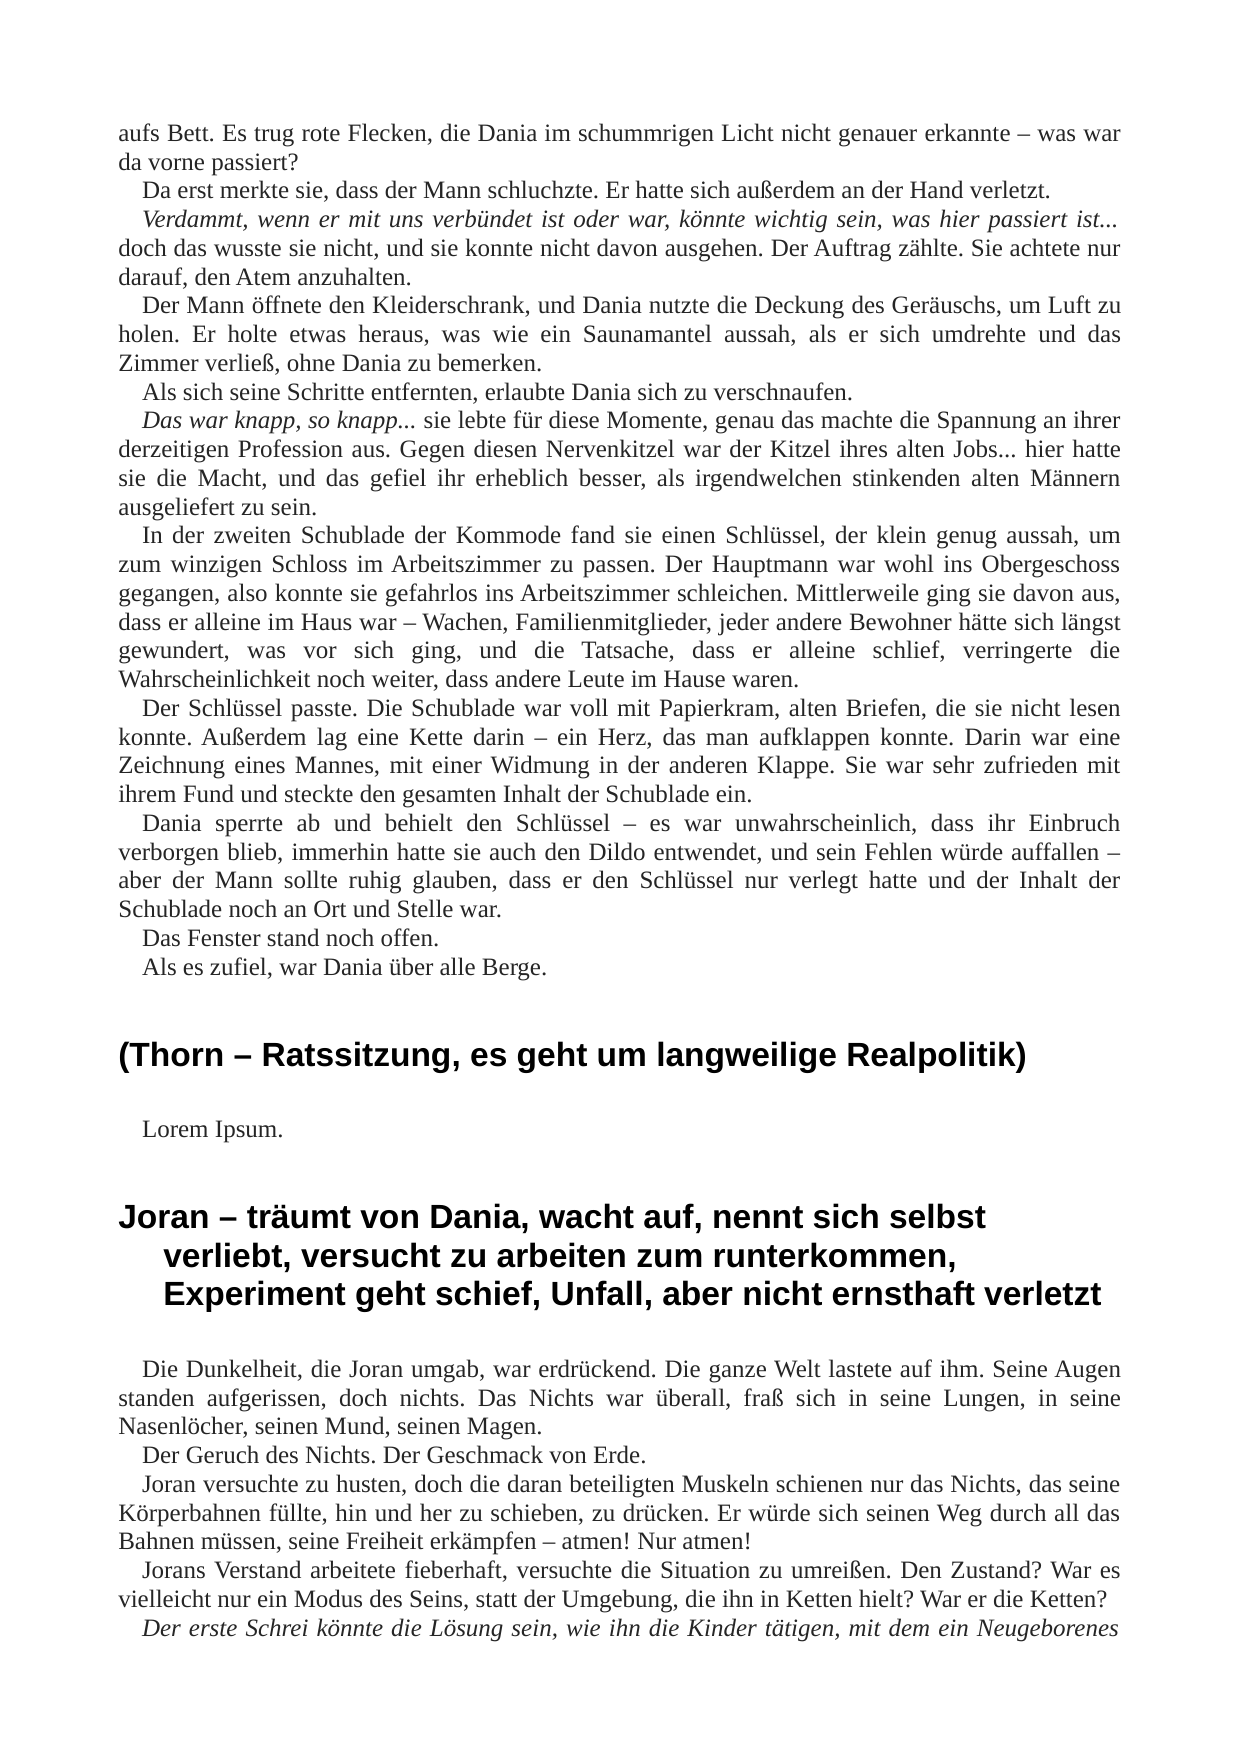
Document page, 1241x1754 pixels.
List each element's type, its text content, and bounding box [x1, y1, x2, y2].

text Der erste Schrei könnte die Lösung sein, wie ihn die Kinder tätigen, mit dem ein Neugeborenes [118, 1613, 1122, 1641]
text Der Mann öffnete den Kleiderschrank, und Dania nutzte die Deckung des Geräuschs, um Luft zu holen. Er holte etwas heraus, was wie ein Saunamantel aussah, als er sich umdrehte und das Zimmer verließ, ohne Dania zu bemerken. [118, 291, 1122, 377]
text aufs Bett. Es trug rote Flecken, die Dania im schummrigen Licht nicht genauer erkannte – was war da vorne passiert? [118, 118, 1122, 176]
subtitle Joran – träumt von Dania, wacht auf, nennt sich selbst verliebt, versucht zu arbeiten zum runterkommen, Experiment geht schief, Unfall, aber nicht ernsthaft verletzt [118, 1197, 1122, 1313]
text Joran versuchte zu husten, doch die daran beteiligten Muskeln schienen nur das Nichts, das seine Körperbahnen füllte, hin und her zu schieben, zu drücken. Er würde sich seinen Weg durch all das Bahnen müssen, seine Freiheit erkämpfen – atmen! Nur atmen! [118, 1469, 1122, 1555]
text Als sich seine Schritte entfernten, erlaubte Dania sich zu verschnaufen. [118, 377, 1122, 406]
text Das war knapp, so knapp... sie lebte für diese Momente, genau das machte die Spannung an ihrer derzeitigen Profession aus. Gegen diesen Nervenkitzel war der Kitzel ihres alten Jobs... hier hatte sie die Macht, und das gefiel ihr erheblich besser, als irgendwelchen stinkenden alten Männern ausgeliefert zu sein. [118, 406, 1122, 521]
text Der Geruch des Nichts. Der Geschmack von Erde. [118, 1440, 1122, 1469]
text In der zweiten Schublade der Kommode fand sie einen Schlüssel, der klein genug aussah, um zum winzigen Schloss im Arbeitszimmer zu passen. Der Hauptmann war wohl ins Obergeschoss gegangen, also konnte sie gefahrlos ins Arbeitszimmer schleichen. Mittlerweile ging sie davon aus, dass er alleine im Haus war – Wachen, Familienmitglieder, jeder andere Bewohner hätte sich längst gewundert, was vor sich ging, und die Tatsache, dass er alleine schlief, verringerte die Wahrscheinlichkeit noch weiter, dass andere Leute im Hause waren. [118, 521, 1122, 693]
text Verdammt, wenn er mit uns verbündet ist oder war, könnte wichtig sein, was hier passiert ist... doch das wusste sie nicht, und sie konnte nicht davon ausgehen. Der Auftrag zählte. Sie achtete nur darauf, den Atem anzuhalten. [118, 204, 1122, 291]
text Jorans Verstand arbeitete fieberhaft, versuchte die Situation zu umreißen. Den Zustand? War es vielleicht nur ein Modus des Seins, statt der Umgebung, die ihn in Ketten hielt? War er die Ketten? [118, 1555, 1122, 1613]
text Das Fenster stand noch offen. [118, 923, 1122, 952]
subtitle (Thorn – Ratssitzung, es geht um langweilige Realpolitik) [118, 1034, 1122, 1073]
text Die Dunkelheit, die Joran umgab, war erdrückend. Die ganze Welt lastete auf ihm. Seine Augen standen aufgerissen, doch nichts. Das Nichts war überall, fraß sich in seine Lungen, in seine Nasenlöcher, seinen Mund, seinen Magen. [118, 1354, 1122, 1440]
text Der Schlüssel passte. Die Schublade war voll mit Papierkram, alten Briefen, die sie nicht lesen konnte. Außerdem lag eine Kette darin – ein Herz, das man aufklappen konnte. Darin war eine Zeichnung eines Mannes, mit einer Widmung in der anderen Klappe. Sie war sehr zufrieden mit ihrem Fund und steckte den gesamten Inhalt der Schublade ein. [118, 693, 1122, 808]
text Als es zufiel, war Dania über alle Berge. [118, 952, 1122, 981]
text Dania sperrte ab und behielt den Schlüssel – es war unwahrscheinlich, dass ihr Einbruch verborgen blieb, immerhin hatte sie auch den Dildo entwendet, und sein Fehlen würde auffallen – aber der Mann sollte ruhig glauben, dass er den Schlüssel nur verlegt hatte und der Inhalt der Schublade noch an Ort und Stelle war. [118, 808, 1122, 923]
text Lorem Ipsum. [118, 1114, 1122, 1143]
text Da erst merkte sie, dass der Mann schluchzte. Er hatte sich außerdem an der Hand verletzt. [118, 176, 1122, 204]
